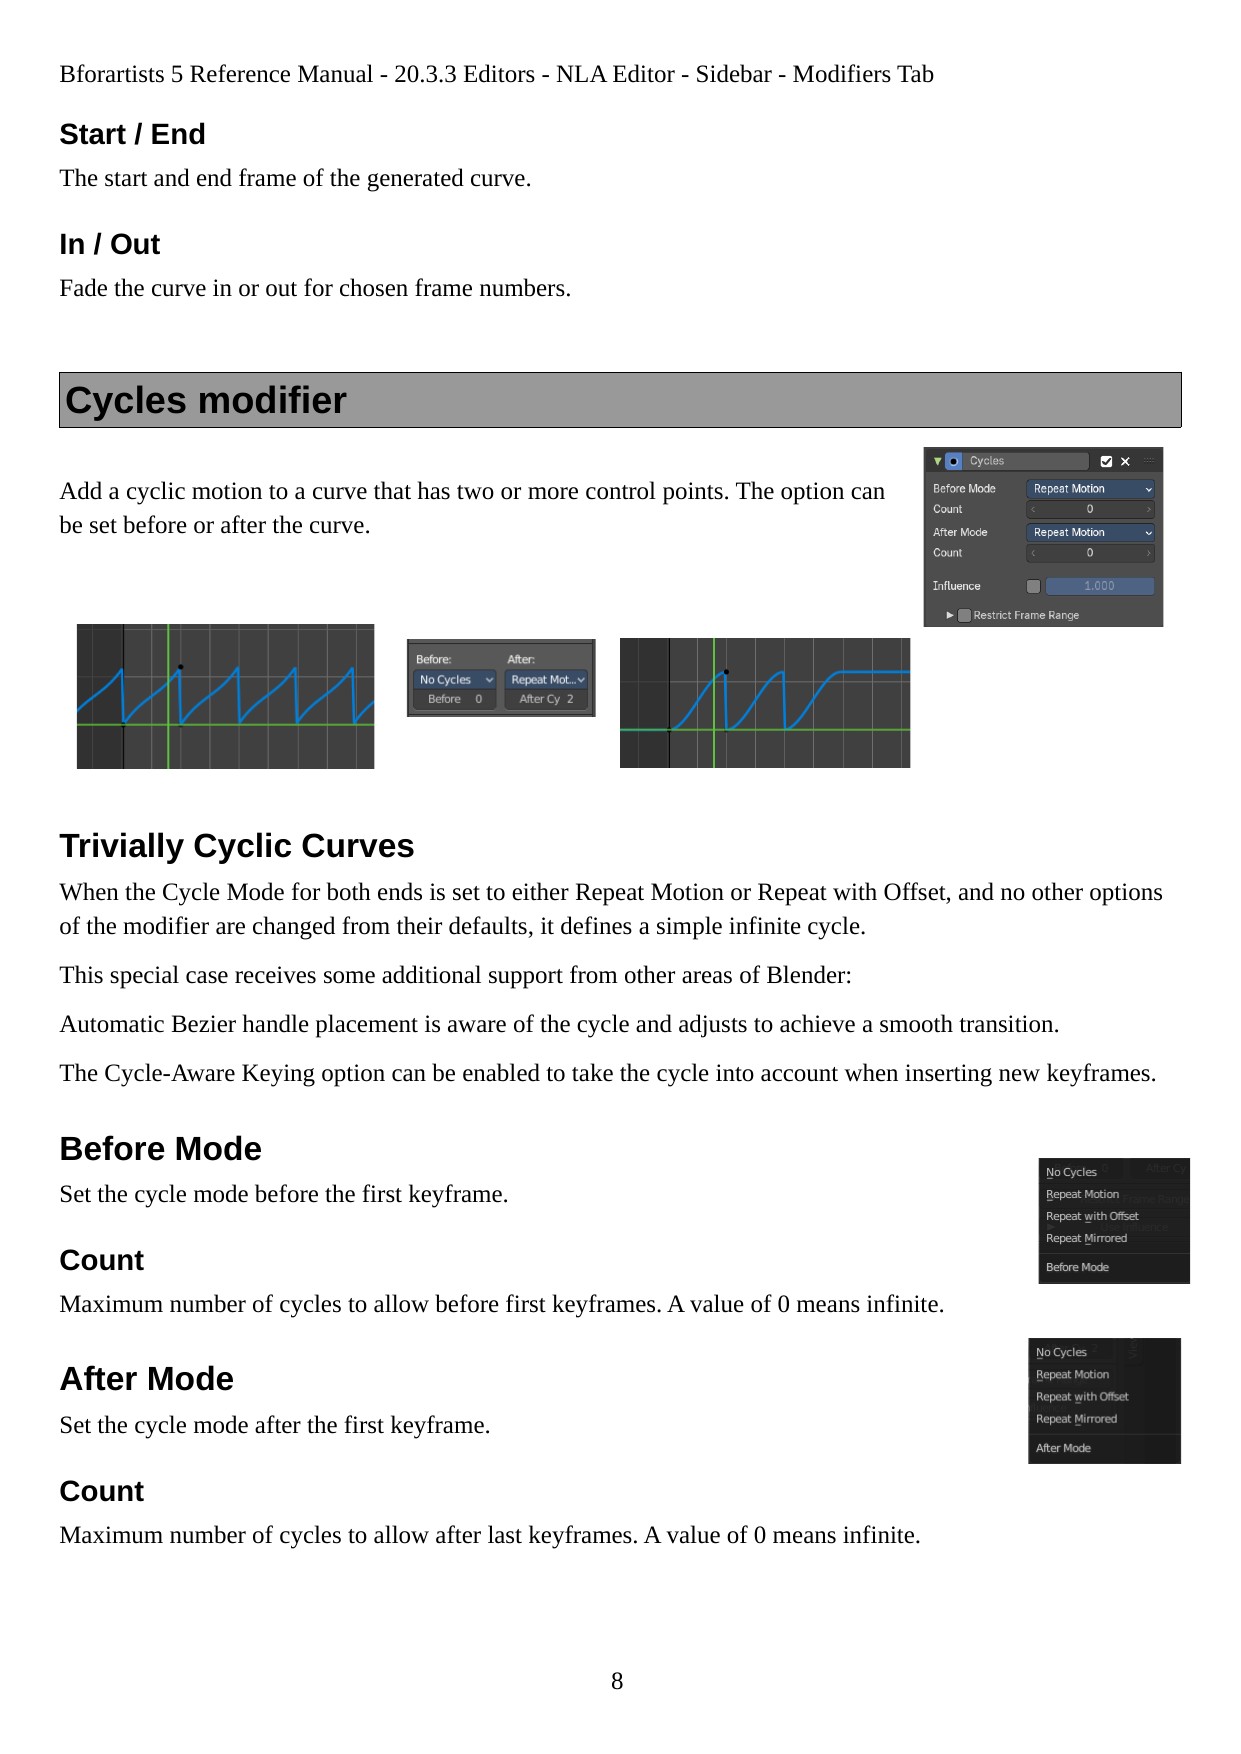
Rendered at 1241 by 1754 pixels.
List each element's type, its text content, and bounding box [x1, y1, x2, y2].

subtitle In / Out [59, 227, 1181, 261]
subtitle Count [59, 1243, 1038, 1277]
text This special case receives some additional support from other areas of Blender: [59, 960, 1181, 989]
subtitle Before Mode [59, 1128, 1181, 1167]
text The Cycle-Aware Keying option can be enabled to take the cycle into account when inserting new keyframes. [59, 1058, 1181, 1087]
text When the Cycle Mode for both ends is set to either Repeat Motion or Repeat with Offset, and no other options of the modifier are changed from their defaults, it defines a simple infinite cycle. [59, 877, 1181, 940]
text Automatic Bezier handle placement is aware of the cycle and adjusts to achieve a smooth transition. [59, 1009, 1181, 1038]
subtitle Count [59, 1474, 1181, 1508]
subtitle Start / End [59, 117, 1181, 151]
picture [620, 638, 911, 768]
subtitle Trivially Cyclic Curves [59, 826, 1181, 864]
subtitle After Mode [59, 1359, 1028, 1398]
text Set the cycle mode after the first keyframe. [59, 1410, 1028, 1439]
text Maximum number of cycles to allow after last keyframes. A value of 0 means infinite. [59, 1520, 1181, 1549]
text Fade the curve in or out for chosen frame numbers. [59, 273, 1181, 302]
table_header Cycles modifier [60, 373, 1181, 427]
picture [1028, 1338, 1182, 1464]
text Add a cyclic motion to a curve that has two or more control points. The option can be set before or after the curve. [59, 476, 923, 539]
text Set the cycle mode before the first keyframe. [59, 1179, 1038, 1208]
text Maximum number of cycles to allow before first keyframes. A value of 0 means infinite. [59, 1289, 1181, 1318]
picture [406, 639, 596, 717]
text The start and end frame of the generated curve. [59, 163, 1181, 192]
picture [923, 447, 1164, 627]
picture [76, 624, 375, 769]
picture [1038, 1158, 1191, 1284]
